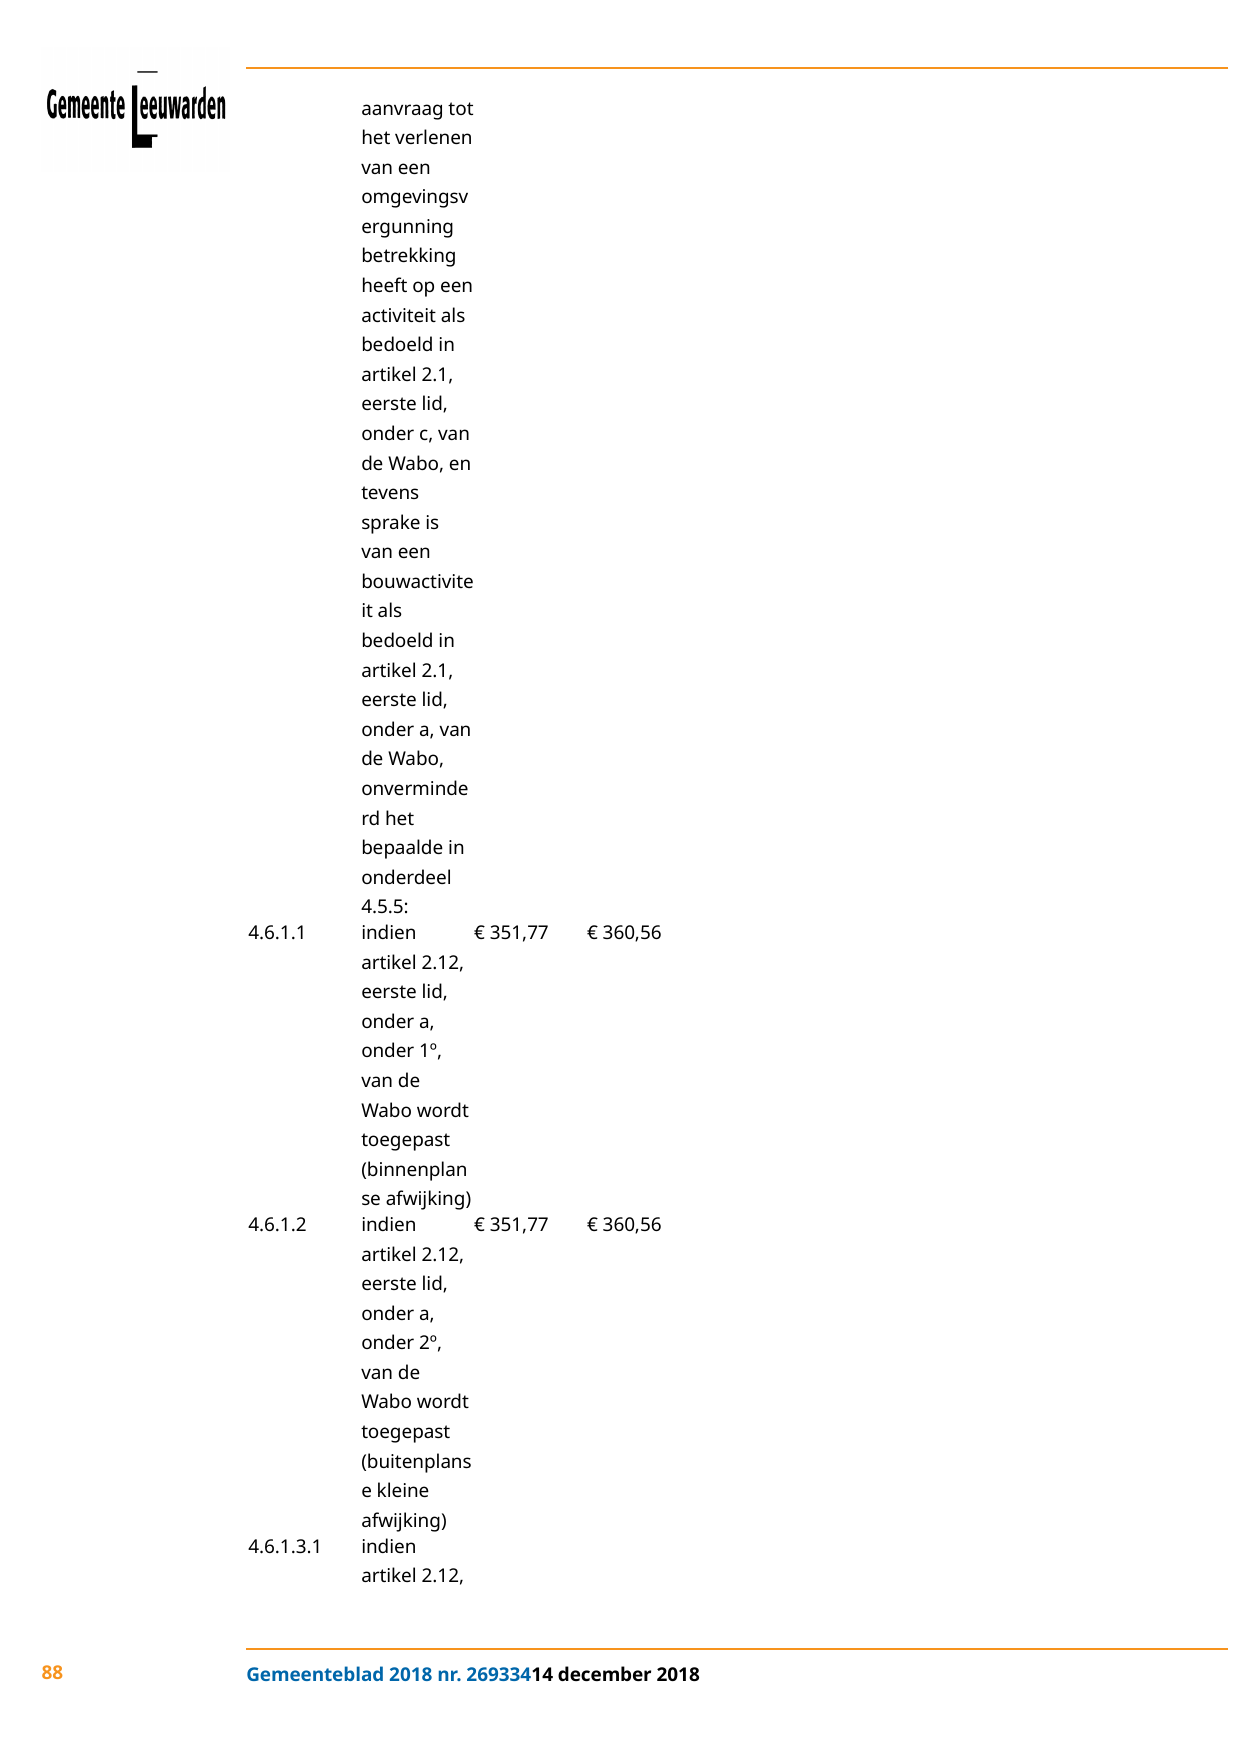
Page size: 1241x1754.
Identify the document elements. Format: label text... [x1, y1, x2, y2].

table_cell [474, 1533, 587, 1588]
table_cell [587, 95, 700, 919]
table_cell indien artikel 2.12, eerste lid, onder a, onder 2º, van de Wabo wordt toegepast (buitenplanse kleine afwijking) [361, 1211, 474, 1533]
table_cell € 351,77 [474, 1211, 587, 1533]
table_cell indien artikel 2.12, eerste lid, onder a, onder 1º, van de Wabo wordt toegepast (binnenplanse afwijking) [361, 919, 474, 1211]
table_cell 4.6.1.2 [248, 1211, 361, 1533]
table_cell € 351,77 [474, 919, 587, 1211]
table_cell [248, 95, 361, 919]
picture [41, 47, 231, 172]
table_cell [587, 1533, 700, 1588]
table_cell 4.6.1.1 [248, 919, 361, 1211]
table_cell 4.6.1.3.1 [248, 1533, 361, 1588]
table_cell aanvraag tot het verlenen van een omgevingsvergunning betrekking heeft op een activiteit als bedoeld in artikel 2.1, eerste lid, onder c, van de Wabo, en tevens sprake is van een bouwactiviteit als bedoeld in artikel 2.1, eerste lid, onder a, van de Wabo, onverminderd het bepaalde in onderdeel 4.5.5: [361, 95, 474, 919]
table_cell indien artikel 2.12, [361, 1533, 474, 1588]
table_cell € 360,56 [587, 919, 700, 1211]
table_cell € 360,56 [587, 1211, 700, 1533]
table_cell [474, 95, 587, 919]
